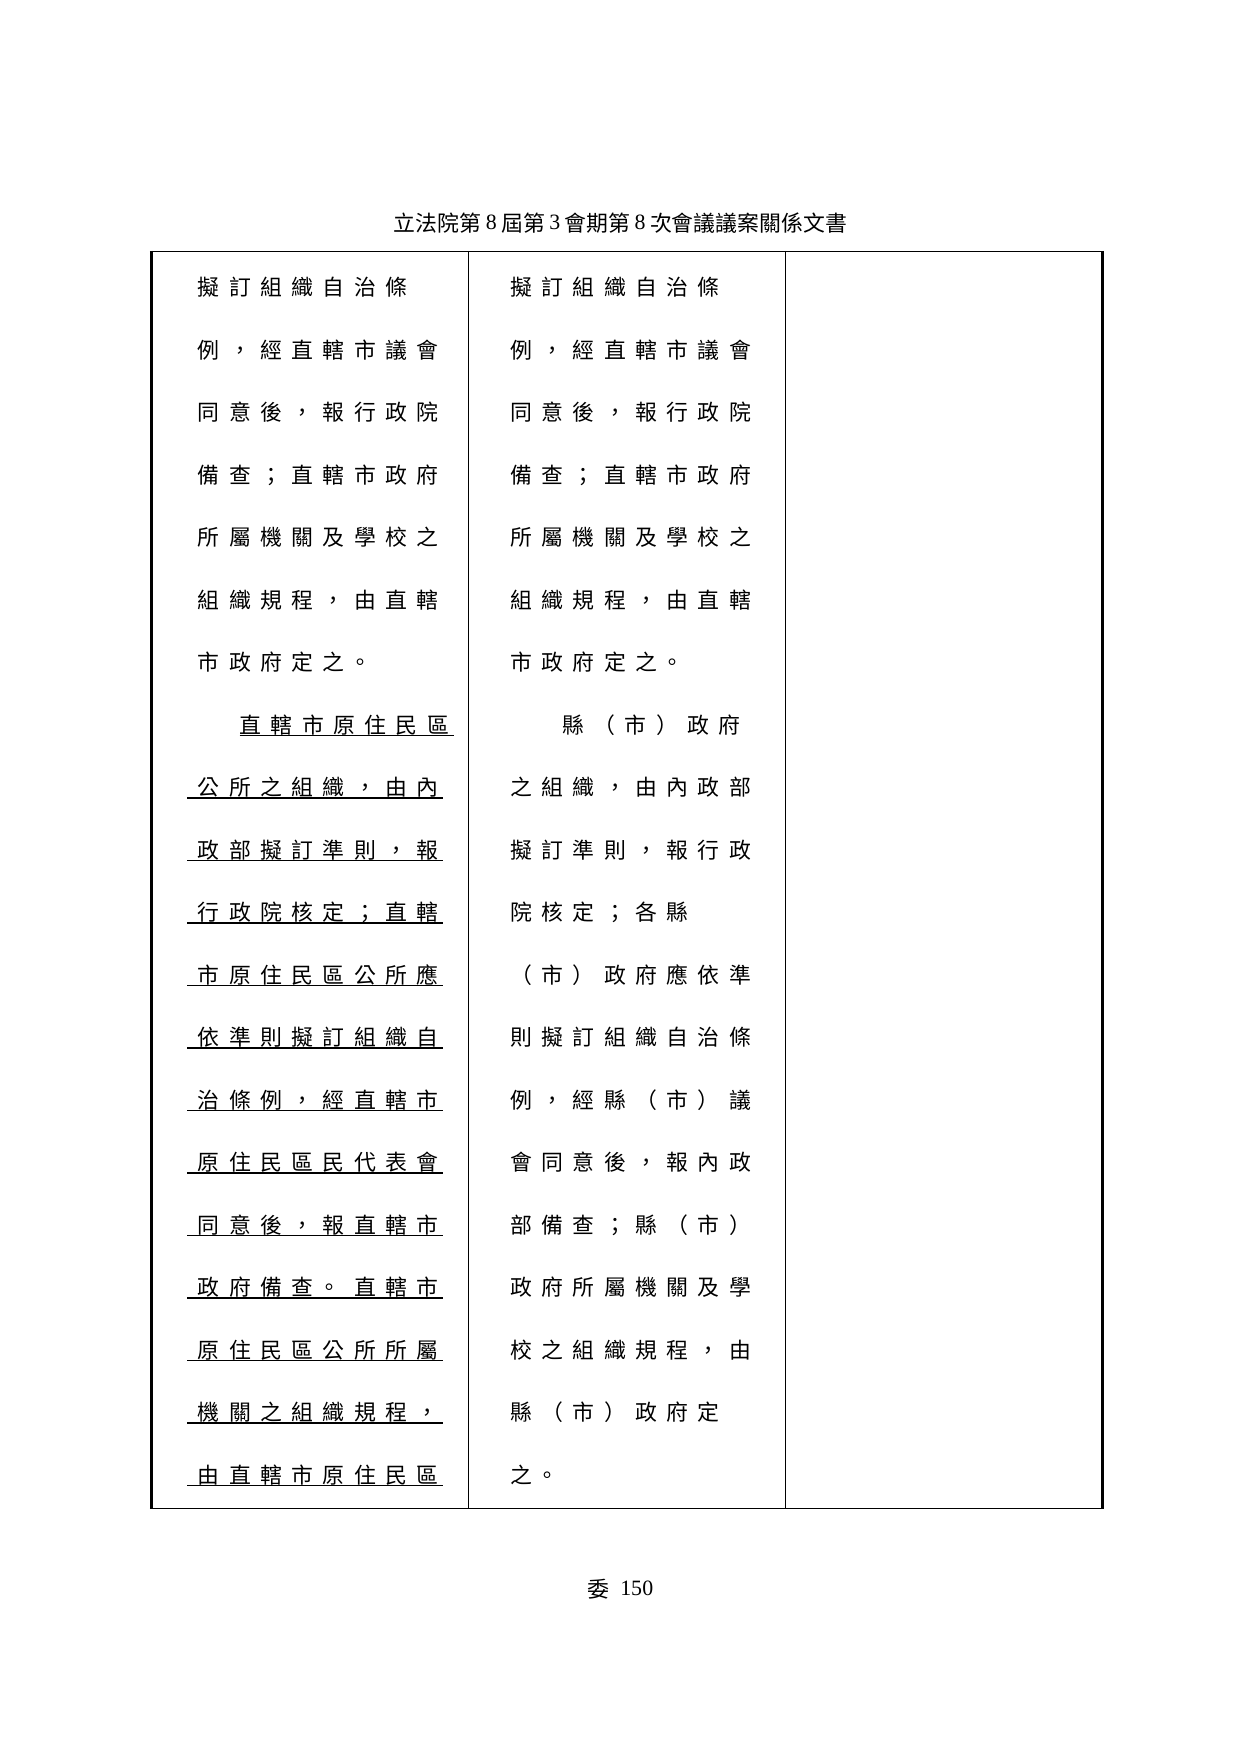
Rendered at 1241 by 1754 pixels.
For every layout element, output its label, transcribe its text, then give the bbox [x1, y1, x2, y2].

table_cell [786, 252, 1101, 1508]
table_cell 擬訂組織自治條例，經直轄市議會同意後，報行政院備查；直轄市政府所屬機關及學校之組織規程，由直轄市政府定之。 直轄市原住民區公所之組織，由內政部擬訂準則，報行政院核定；直轄市原住民區公所應依準則擬訂組織自治條例，經直轄市原住民區民代表會同意後，報直轄市政府備查。直轄市原住民區公所所屬機關之組織規程，由直轄市原住民區 [153, 252, 468, 1508]
table_cell 擬訂組織自治條例，經直轄市議會同意後，報行政院備查；直轄市政府所屬機關及學校之組織規程，由直轄市政府定之。 縣（市）政府之組織，由內政部擬訂準則，報行政院核定；各縣（市）政府應依準則擬訂組織自治條例，經縣（市）議會同意後，報內政部備查；縣（市）政府所屬機關及學校之組織規程，由縣（市）政府定之。 [469, 252, 785, 1508]
